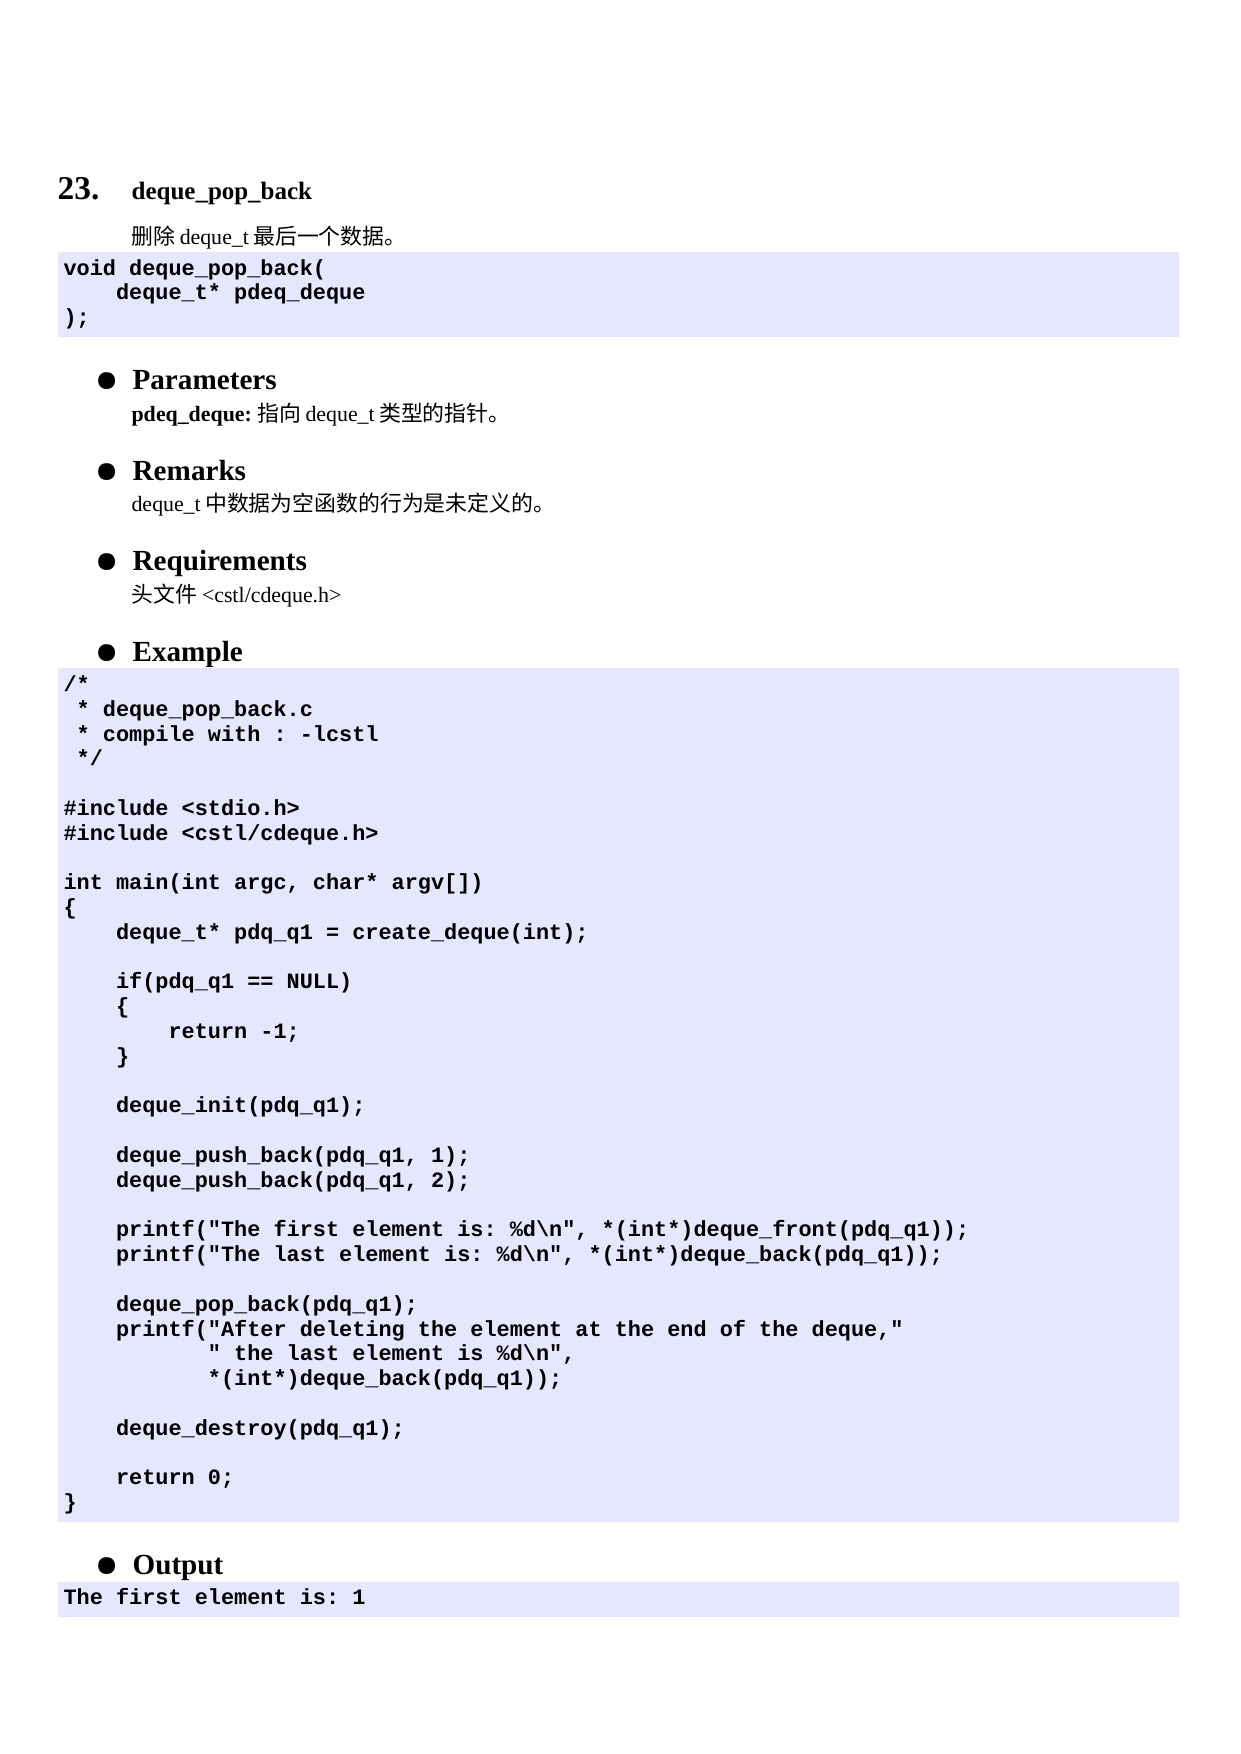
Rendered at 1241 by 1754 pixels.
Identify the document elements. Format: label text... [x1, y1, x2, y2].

text 删除deque_t最后一个数据。 [57, 219, 1179, 251]
subtitle deque_pop_back [57, 168, 1179, 207]
list Requirements [95, 543, 1179, 577]
list Example [95, 634, 1179, 667]
table_header The first element is: 1 [58, 1582, 1179, 1617]
text 头文件 <cstl/cdeque.h> [57, 577, 1179, 608]
text deque_t中数据为空函数的行为是未定义的。 [57, 486, 1179, 518]
list Remarks [95, 453, 1179, 486]
table_header /* * deque_pop_back.c * compile with : -lcstl */ #include <stdio.h> #include <cstl/cdeque.h> int main(int argc, char* argv[]) { deque_t* pdq_q1 = create_deque(int); if(pdq_q1 == NULL) { return -1; } deque_init(pdq_q1); deque_push_back(pdq_q1, 1); deque_push_back(pdq_q1, 2); printf("The first element is: %d\n", *(int*)deque_front(pdq_q1)); printf("The last element is: %d\n", *(int*)deque_back(pdq_q1)); deque_pop_back(pdq_q1); printf("After deleting the element at the end of the deque," " the last element is %d\n", *(int*)deque_back(pdq_q1)); deque_destroy(pdq_q1); return 0; } [58, 668, 1179, 1522]
text pdeq_deque: 指向deque_t类型的指针。 [57, 396, 1179, 427]
list Parameters [95, 362, 1179, 396]
list Output [95, 1547, 1179, 1581]
table_header void deque_pop_back( deque_t* pdeq_deque ); [58, 252, 1179, 337]
